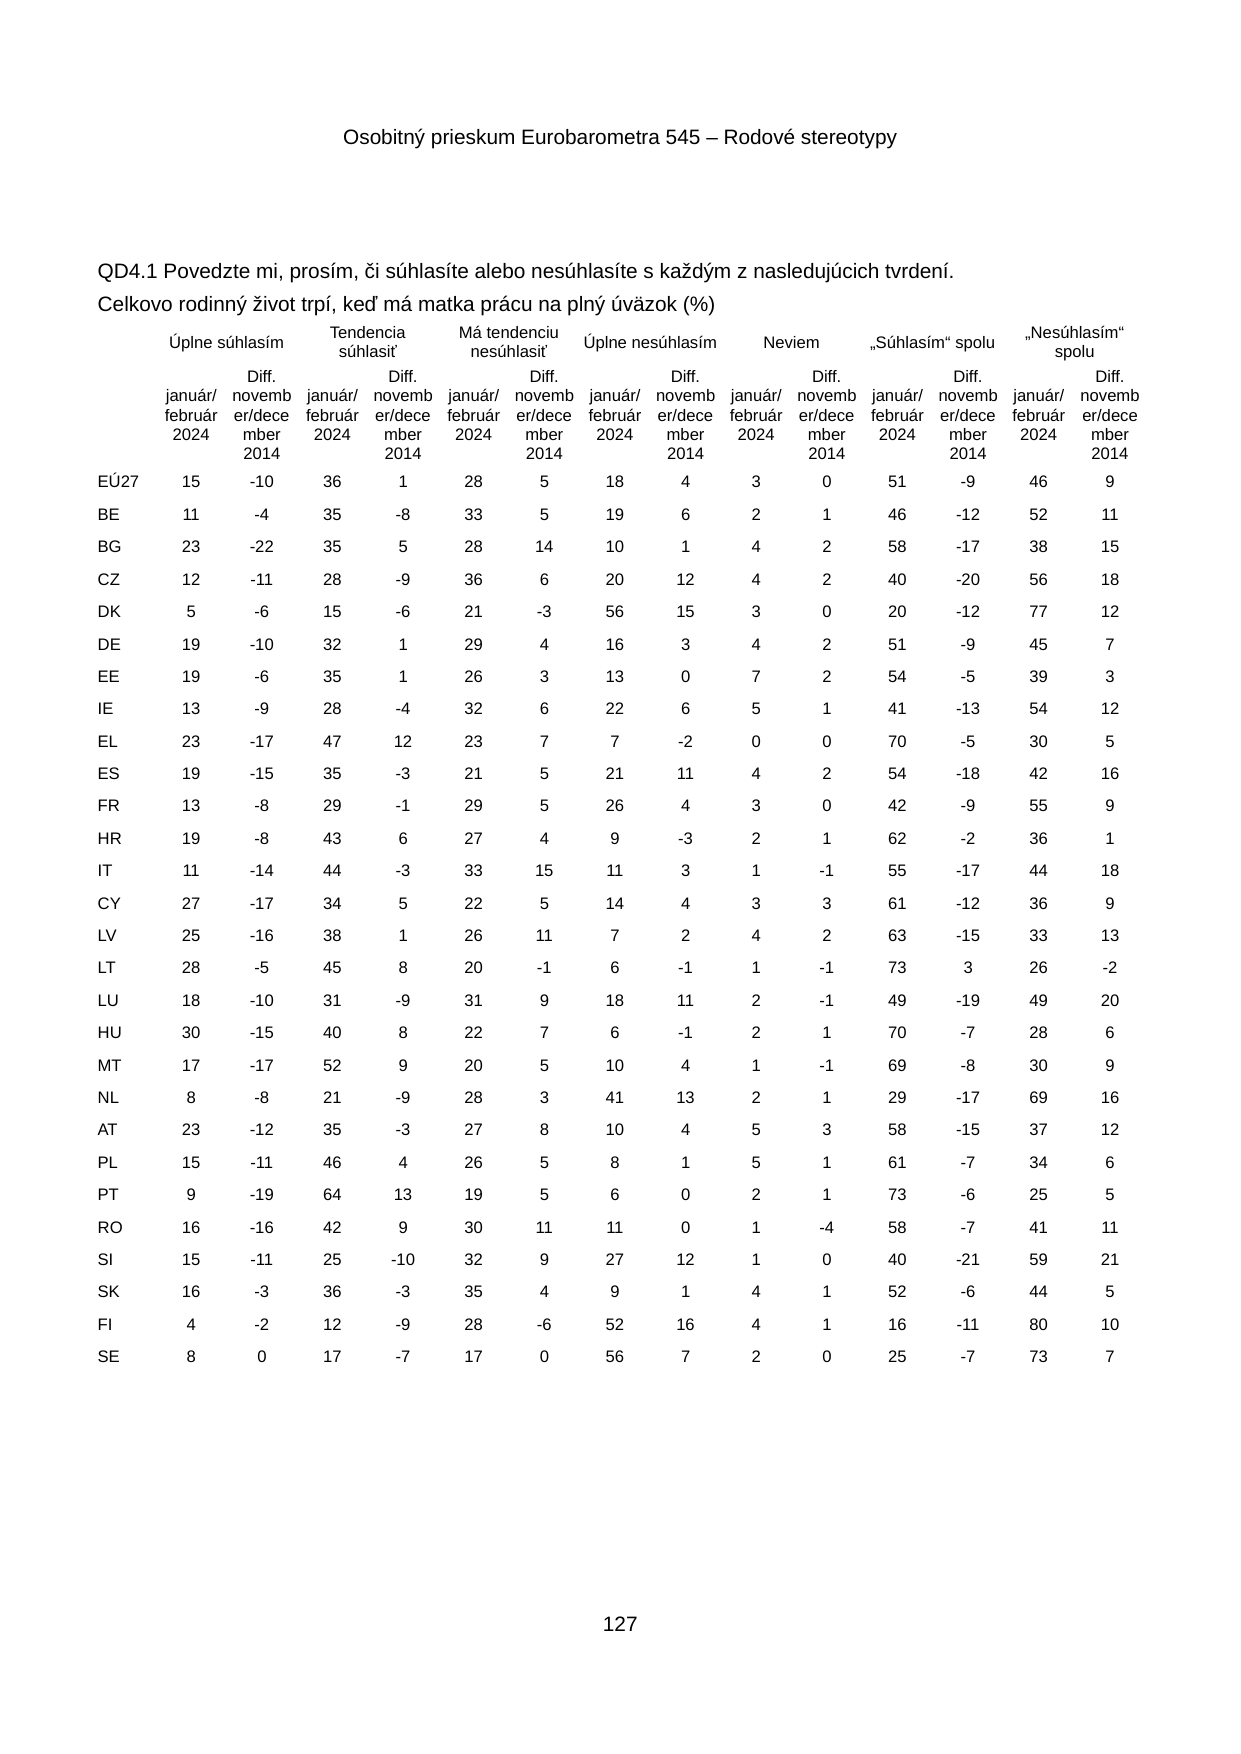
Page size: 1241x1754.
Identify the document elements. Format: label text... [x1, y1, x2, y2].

table_cell 41 [1003, 1211, 1074, 1243]
table_cell 26 [438, 919, 509, 952]
table_cell Diff. november/december 2014 [509, 364, 579, 466]
table_cell -15 [933, 1114, 1003, 1146]
table_cell 39 [1003, 660, 1074, 692]
table_cell 36 [1003, 887, 1074, 919]
table_cell 27 [438, 1114, 509, 1146]
table_cell 28 [438, 466, 509, 498]
table_cell 18 [1074, 563, 1146, 595]
table_cell 20 [579, 563, 650, 595]
table_cell 11 [650, 757, 721, 790]
table_cell 5 [721, 1146, 791, 1178]
table_cell 26 [438, 1146, 509, 1178]
table_cell DE [95, 628, 156, 660]
table_cell 1 [791, 822, 862, 854]
table_cell 0 [509, 1340, 579, 1373]
table_cell -11 [933, 1308, 1003, 1340]
table_cell AT [95, 1114, 156, 1146]
table_cell 1 [368, 919, 438, 952]
table_cell 4 [721, 628, 791, 660]
table_cell 35 [297, 531, 367, 563]
table_cell 5 [509, 757, 579, 790]
table_cell [95, 320, 156, 364]
table_cell 1 [650, 531, 721, 563]
table_cell 16 [156, 1276, 226, 1308]
table_cell 5 [509, 790, 579, 822]
table_cell 7 [579, 919, 650, 952]
table_cell 3 [933, 952, 1003, 984]
table_cell 17 [297, 1340, 367, 1373]
table_cell 69 [862, 1049, 932, 1081]
table_cell 58 [862, 531, 932, 563]
table_cell MT [95, 1049, 156, 1081]
table_cell 45 [1003, 628, 1074, 660]
table_cell 27 [156, 887, 226, 919]
table_cell SE [95, 1340, 156, 1373]
table_cell 11 [1074, 498, 1146, 531]
table_cell 1 [721, 855, 791, 887]
table_cell 11 [1074, 1211, 1146, 1243]
table_cell 31 [438, 984, 509, 1016]
table_cell 6 [650, 693, 721, 725]
table_cell január/február 2024 [438, 364, 509, 466]
table_cell -2 [933, 822, 1003, 854]
table_cell HR [95, 822, 156, 854]
table_cell 28 [1003, 1016, 1074, 1049]
table_cell -8 [226, 1081, 297, 1114]
table_cell 21 [579, 757, 650, 790]
table_cell 16 [862, 1308, 932, 1340]
table_cell 37 [1003, 1114, 1074, 1146]
table_cell -12 [226, 1114, 297, 1146]
table_cell 9 [368, 1211, 438, 1243]
table_cell -17 [226, 887, 297, 919]
table_cell 4 [509, 628, 579, 660]
table_cell -22 [226, 531, 297, 563]
table_cell 56 [1003, 563, 1074, 595]
table_cell -5 [933, 725, 1003, 757]
table_cell -9 [368, 1308, 438, 1340]
table_cell 19 [156, 822, 226, 854]
table_cell -6 [933, 1276, 1003, 1308]
table_cell EÚ27 [95, 466, 156, 498]
table_cell 22 [438, 887, 509, 919]
table_cell LU [95, 984, 156, 1016]
table_cell 20 [438, 952, 509, 984]
table_cell -6 [509, 1308, 579, 1340]
table_cell 26 [1003, 952, 1074, 984]
table_cell 14 [579, 887, 650, 919]
table_cell 35 [297, 660, 367, 692]
table_cell 9 [1074, 1049, 1146, 1081]
table_cell 8 [156, 1081, 226, 1114]
table_cell 5 [721, 1114, 791, 1146]
table_cell -3 [226, 1276, 297, 1308]
table_cell 21 [438, 757, 509, 790]
table_cell 7 [509, 725, 579, 757]
table_cell BE [95, 498, 156, 531]
table_cell -8 [368, 498, 438, 531]
table_cell 15 [156, 1146, 226, 1178]
table_cell 2 [791, 563, 862, 595]
table_cell 3 [509, 1081, 579, 1114]
table_cell 4 [721, 1276, 791, 1308]
table_cell -3 [368, 1114, 438, 1146]
table_cell 44 [1003, 855, 1074, 887]
table_cell 5 [368, 531, 438, 563]
table_cell 73 [862, 952, 932, 984]
table_cell 13 [156, 790, 226, 822]
table_cell 11 [509, 1211, 579, 1243]
table_cell 4 [650, 790, 721, 822]
table_cell 2 [721, 1340, 791, 1373]
table_cell 0 [791, 595, 862, 628]
table_cell 70 [862, 725, 932, 757]
table_cell 9 [1074, 887, 1146, 919]
table_cell -9 [368, 563, 438, 595]
table_cell -15 [226, 1016, 297, 1049]
table_cell 0 [721, 725, 791, 757]
table_cell 3 [509, 660, 579, 692]
table_cell DK [95, 595, 156, 628]
table_cell 26 [438, 660, 509, 692]
table_cell 1 [721, 1243, 791, 1276]
table_cell 15 [1074, 531, 1146, 563]
table_cell -1 [791, 1049, 862, 1081]
table_cell 69 [1003, 1081, 1074, 1114]
table_cell 59 [1003, 1243, 1074, 1276]
table_cell 64 [297, 1179, 367, 1211]
table_cell 38 [1003, 531, 1074, 563]
table_cell 0 [791, 790, 862, 822]
table_cell 7 [579, 725, 650, 757]
table_cell 4 [721, 531, 791, 563]
table_cell -17 [226, 725, 297, 757]
table_cell Diff. november/december 2014 [1074, 364, 1146, 466]
table_cell -8 [226, 790, 297, 822]
table_cell 15 [297, 595, 367, 628]
table_cell -9 [933, 790, 1003, 822]
table_cell 29 [297, 790, 367, 822]
table_cell 0 [791, 1243, 862, 1276]
table_cell 3 [721, 595, 791, 628]
table_cell FI [95, 1308, 156, 1340]
table_cell 1 [791, 693, 862, 725]
table_cell -7 [368, 1340, 438, 1373]
table_cell 7 [650, 1340, 721, 1373]
table_cell 8 [579, 1146, 650, 1178]
table_cell 61 [862, 1146, 932, 1178]
table_cell 7 [721, 660, 791, 692]
table_cell 1 [791, 1016, 862, 1049]
table_cell -3 [650, 822, 721, 854]
table_cell 36 [297, 466, 367, 498]
table_cell NL [95, 1081, 156, 1114]
table_cell -10 [368, 1243, 438, 1276]
table_cell Diff. november/december 2014 [368, 364, 438, 466]
table_cell 4 [650, 1049, 721, 1081]
table_cell 9 [1074, 466, 1146, 498]
table_cell -4 [226, 498, 297, 531]
table_cell -1 [368, 790, 438, 822]
table_cell -3 [368, 855, 438, 887]
table_cell „Súhlasím“ spolu [862, 320, 1003, 364]
table_cell 1 [791, 1276, 862, 1308]
table_cell -17 [933, 855, 1003, 887]
table_cell 1 [791, 1179, 862, 1211]
table_cell 55 [1003, 790, 1074, 822]
table_cell -1 [509, 952, 579, 984]
table_cell -17 [933, 531, 1003, 563]
table_cell -6 [226, 660, 297, 692]
table_cell 27 [438, 822, 509, 854]
table_cell 13 [650, 1081, 721, 1114]
table_cell -16 [226, 1211, 297, 1243]
table_cell -6 [933, 1179, 1003, 1211]
table_cell 5 [1074, 1179, 1146, 1211]
table_cell 3 [650, 855, 721, 887]
table_cell 14 [509, 531, 579, 563]
table_cell IE [95, 693, 156, 725]
table_cell 30 [1003, 725, 1074, 757]
table_cell 20 [1074, 984, 1146, 1016]
table_cell 41 [579, 1081, 650, 1114]
table_cell 6 [579, 1016, 650, 1049]
table_cell 12 [650, 563, 721, 595]
table_cell 1 [791, 1308, 862, 1340]
table_cell Celkovo rodinný život trpí, keď má matka prácu na plný úväzok (%) [95, 288, 1146, 320]
table_cell BG [95, 531, 156, 563]
table_cell -15 [226, 757, 297, 790]
table_cell 0 [650, 660, 721, 692]
table_cell 1 [791, 1081, 862, 1114]
table_cell 9 [368, 1049, 438, 1081]
table_cell -12 [933, 498, 1003, 531]
table_cell 49 [1003, 984, 1074, 1016]
table_cell 42 [862, 790, 932, 822]
table_cell 5 [509, 498, 579, 531]
table_cell Tendencia súhlasiť [297, 320, 438, 364]
table_cell Má tendenciu nesúhlasiť [438, 320, 579, 364]
table_cell 35 [438, 1276, 509, 1308]
table_cell 23 [156, 531, 226, 563]
table_cell 33 [438, 855, 509, 887]
table_cell 12 [650, 1243, 721, 1276]
table_cell 2 [721, 498, 791, 531]
table_cell CY [95, 887, 156, 919]
table_cell január/február 2024 [579, 364, 650, 466]
table_cell ES [95, 757, 156, 790]
table_cell 5 [368, 887, 438, 919]
table_cell 46 [297, 1146, 367, 1178]
table_cell -9 [226, 693, 297, 725]
table_cell 1 [791, 498, 862, 531]
table_cell 35 [297, 498, 367, 531]
table_cell 22 [579, 693, 650, 725]
table_cell 9 [509, 984, 579, 1016]
table_cell 34 [297, 887, 367, 919]
table_cell 5 [509, 1049, 579, 1081]
table_cell RO [95, 1211, 156, 1243]
table_cell -5 [933, 660, 1003, 692]
table_cell 8 [368, 952, 438, 984]
table_cell 41 [862, 693, 932, 725]
table_cell 16 [156, 1211, 226, 1243]
table_cell 12 [1074, 1114, 1146, 1146]
table_cell 2 [721, 1016, 791, 1049]
table_cell 28 [156, 952, 226, 984]
table_cell -4 [368, 693, 438, 725]
table_cell 1 [650, 1276, 721, 1308]
table_cell 77 [1003, 595, 1074, 628]
table_cell IT [95, 855, 156, 887]
table_cell 7 [1074, 628, 1146, 660]
table_cell -21 [933, 1243, 1003, 1276]
table_cell LV [95, 919, 156, 952]
table_cell 2 [721, 822, 791, 854]
table_cell 1 [1074, 822, 1146, 854]
table_cell 19 [438, 1179, 509, 1211]
table_cell 25 [156, 919, 226, 952]
table_cell 29 [862, 1081, 932, 1114]
table_cell 58 [862, 1211, 932, 1243]
table_cell 5 [1074, 1276, 1146, 1308]
table_cell -19 [226, 1179, 297, 1211]
table_cell 6 [650, 498, 721, 531]
table_cell SK [95, 1276, 156, 1308]
table_cell 5 [509, 887, 579, 919]
table_cell 10 [1074, 1308, 1146, 1340]
table_cell -2 [1074, 952, 1146, 984]
table_cell 42 [1003, 757, 1074, 790]
table_cell 16 [1074, 1081, 1146, 1114]
table_cell -5 [226, 952, 297, 984]
table_cell 12 [297, 1308, 367, 1340]
table_cell 58 [862, 1114, 932, 1146]
table_cell Diff. november/december 2014 [791, 364, 862, 466]
table_cell 54 [1003, 693, 1074, 725]
table_cell 4 [721, 919, 791, 952]
table_cell 44 [297, 855, 367, 887]
table_cell 35 [297, 757, 367, 790]
table_header QD4.1 Povedzte mi, prosím, či súhlasíte alebo nesúhlasíte s každým z nasledujúcich tvrdení. [95, 255, 1146, 287]
table_cell -1 [650, 1016, 721, 1049]
table_cell 70 [862, 1016, 932, 1049]
table_cell LT [95, 952, 156, 984]
table_cell 63 [862, 919, 932, 952]
table_cell 0 [226, 1340, 297, 1373]
table_cell 4 [650, 1114, 721, 1146]
table_cell 4 [650, 466, 721, 498]
table_cell 3 [1074, 660, 1146, 692]
table_cell 2 [791, 757, 862, 790]
table_cell -2 [226, 1308, 297, 1340]
table_cell 3 [791, 1114, 862, 1146]
table_cell 6 [1074, 1016, 1146, 1049]
table_cell 25 [1003, 1179, 1074, 1211]
table_cell SI [95, 1243, 156, 1276]
table_cell Úplne nesúhlasím [579, 320, 721, 364]
table_cell 13 [368, 1179, 438, 1211]
table_cell 43 [297, 822, 367, 854]
table_cell 2 [791, 919, 862, 952]
table_cell 23 [156, 725, 226, 757]
table_cell 36 [1003, 822, 1074, 854]
table_cell -6 [368, 595, 438, 628]
table_cell 18 [156, 984, 226, 1016]
table_cell 34 [1003, 1146, 1074, 1178]
table_cell 1 [791, 1146, 862, 1178]
table_cell 4 [721, 563, 791, 595]
table_cell 11 [650, 984, 721, 1016]
table_cell 17 [156, 1049, 226, 1081]
table_cell 28 [438, 1308, 509, 1340]
table_cell -10 [226, 466, 297, 498]
table_cell 6 [509, 563, 579, 595]
table_cell 1 [368, 660, 438, 692]
table_cell 16 [579, 628, 650, 660]
table_cell 30 [1003, 1049, 1074, 1081]
table_cell 2 [721, 1081, 791, 1114]
table_cell 20 [862, 595, 932, 628]
table_cell 28 [438, 531, 509, 563]
table_cell -12 [933, 887, 1003, 919]
table_cell 46 [862, 498, 932, 531]
table_cell 30 [156, 1016, 226, 1049]
table_cell 12 [1074, 595, 1146, 628]
table_cell 4 [650, 887, 721, 919]
table_cell -8 [933, 1049, 1003, 1081]
table_cell -17 [226, 1049, 297, 1081]
table_cell 3 [721, 887, 791, 919]
table_cell -7 [933, 1016, 1003, 1049]
table_cell 11 [579, 1211, 650, 1243]
table_cell 1 [721, 1049, 791, 1081]
table_cell 1 [721, 952, 791, 984]
table_cell 9 [579, 822, 650, 854]
table_cell -12 [933, 595, 1003, 628]
table_cell január/február 2024 [156, 364, 226, 466]
table_cell EE [95, 660, 156, 692]
table_cell 35 [297, 1114, 367, 1146]
table_cell 23 [156, 1114, 226, 1146]
table_cell 7 [1074, 1340, 1146, 1373]
table_cell -18 [933, 757, 1003, 790]
table_cell január/február 2024 [721, 364, 791, 466]
table_cell 5 [1074, 725, 1146, 757]
table_cell 73 [862, 1179, 932, 1211]
table_cell 11 [579, 855, 650, 887]
table_cell 2 [791, 628, 862, 660]
table_cell 22 [438, 1016, 509, 1049]
table_cell 21 [438, 595, 509, 628]
table_cell 9 [156, 1179, 226, 1211]
table_cell Diff. november/december 2014 [933, 364, 1003, 466]
table_cell 1 [368, 466, 438, 498]
table_cell 11 [156, 855, 226, 887]
table_cell 6 [509, 693, 579, 725]
table_cell 12 [368, 725, 438, 757]
table_cell 44 [1003, 1276, 1074, 1308]
table_cell 0 [650, 1211, 721, 1243]
table_cell -10 [226, 628, 297, 660]
table_cell 13 [579, 660, 650, 692]
table_cell 38 [297, 919, 367, 952]
table_cell 12 [1074, 693, 1146, 725]
table_cell 6 [579, 952, 650, 984]
table_cell 1 [368, 628, 438, 660]
table_cell 9 [579, 1276, 650, 1308]
table_cell 7 [509, 1016, 579, 1049]
table_cell 28 [297, 693, 367, 725]
table_cell -7 [933, 1211, 1003, 1243]
table_cell 15 [156, 466, 226, 498]
table_cell 33 [1003, 919, 1074, 952]
table_cell 8 [509, 1114, 579, 1146]
table_cell 28 [297, 563, 367, 595]
table_cell 4 [156, 1308, 226, 1340]
table_cell 30 [438, 1211, 509, 1243]
table_cell 28 [438, 1081, 509, 1114]
table_cell EL [95, 725, 156, 757]
table_cell 17 [438, 1340, 509, 1373]
table_cell -3 [509, 595, 579, 628]
table_cell 52 [862, 1276, 932, 1308]
table_cell 29 [438, 628, 509, 660]
table_cell 6 [368, 822, 438, 854]
table_cell 2 [791, 660, 862, 692]
table_cell 40 [297, 1016, 367, 1049]
table_cell 33 [438, 498, 509, 531]
table_cell Úplne súhlasím [156, 320, 297, 364]
table_cell 51 [862, 628, 932, 660]
table_cell -19 [933, 984, 1003, 1016]
table_cell 11 [156, 498, 226, 531]
table_cell 5 [156, 595, 226, 628]
table_cell 0 [791, 1340, 862, 1373]
table_cell 31 [297, 984, 367, 1016]
table_cell 20 [438, 1049, 509, 1081]
table_cell -1 [791, 984, 862, 1016]
table_cell 10 [579, 1114, 650, 1146]
table_cell 5 [509, 1146, 579, 1178]
table_cell 1 [721, 1211, 791, 1243]
table_cell 36 [297, 1276, 367, 1308]
table_cell Diff. november/december 2014 [650, 364, 721, 466]
table_cell 54 [862, 757, 932, 790]
table_cell 27 [579, 1243, 650, 1276]
table_cell 9 [1074, 790, 1146, 822]
table_cell január/február 2024 [862, 364, 932, 466]
table_cell -6 [226, 595, 297, 628]
table_cell -3 [368, 757, 438, 790]
table_cell FR [95, 790, 156, 822]
table_cell 8 [156, 1340, 226, 1373]
table_cell 62 [862, 822, 932, 854]
table_cell 4 [721, 757, 791, 790]
table_cell Neviem [721, 320, 862, 364]
table_cell 4 [509, 1276, 579, 1308]
table_cell -9 [933, 628, 1003, 660]
table_cell -20 [933, 563, 1003, 595]
table_cell -14 [226, 855, 297, 887]
table_cell 19 [156, 757, 226, 790]
table_cell 47 [297, 725, 367, 757]
table_cell 12 [156, 563, 226, 595]
table_cell 46 [1003, 466, 1074, 498]
table_cell -1 [791, 952, 862, 984]
table_cell 23 [438, 725, 509, 757]
table_cell 32 [297, 628, 367, 660]
table_cell -17 [933, 1081, 1003, 1114]
table_cell 18 [579, 466, 650, 498]
table_cell 32 [438, 693, 509, 725]
table_cell 29 [438, 790, 509, 822]
table_cell -9 [368, 984, 438, 1016]
table_cell 32 [438, 1243, 509, 1276]
table_cell -9 [368, 1081, 438, 1114]
table_cell 54 [862, 660, 932, 692]
table_cell 19 [156, 628, 226, 660]
table_cell 45 [297, 952, 367, 984]
table_cell 2 [650, 919, 721, 952]
table_cell 4 [721, 1308, 791, 1340]
table_cell -11 [226, 1243, 297, 1276]
table_cell -1 [791, 855, 862, 887]
table_cell -8 [226, 822, 297, 854]
table_cell 56 [579, 1340, 650, 1373]
table_cell 11 [509, 919, 579, 952]
table_cell -11 [226, 1146, 297, 1178]
table_cell 2 [721, 984, 791, 1016]
table_cell -4 [791, 1211, 862, 1243]
table_cell -9 [933, 466, 1003, 498]
table_cell -7 [933, 1340, 1003, 1373]
table_cell 8 [368, 1016, 438, 1049]
table_cell 3 [721, 790, 791, 822]
table_cell 15 [156, 1243, 226, 1276]
table_cell 10 [579, 531, 650, 563]
table_cell 3 [721, 466, 791, 498]
table_cell 15 [650, 595, 721, 628]
table_cell január/február 2024 [1003, 364, 1074, 466]
table_cell 51 [862, 466, 932, 498]
table_cell -3 [368, 1276, 438, 1308]
table_cell -2 [650, 725, 721, 757]
table_cell 36 [438, 563, 509, 595]
table_cell 0 [791, 466, 862, 498]
table_cell HU [95, 1016, 156, 1049]
table_cell 4 [509, 822, 579, 854]
table_cell 5 [721, 693, 791, 725]
table_cell 21 [297, 1081, 367, 1114]
table_cell január/február 2024 [297, 364, 367, 466]
table_cell 0 [791, 725, 862, 757]
table_cell 25 [862, 1340, 932, 1373]
table_cell 40 [862, 563, 932, 595]
table_cell CZ [95, 563, 156, 595]
table_cell 13 [156, 693, 226, 725]
table_cell [95, 364, 156, 466]
table_cell -16 [226, 919, 297, 952]
table_cell 52 [579, 1308, 650, 1340]
table_cell -15 [933, 919, 1003, 952]
table_cell 52 [297, 1049, 367, 1081]
table_cell 40 [862, 1243, 932, 1276]
table_cell -13 [933, 693, 1003, 725]
table_cell 25 [297, 1243, 367, 1276]
table_cell 56 [579, 595, 650, 628]
table_cell 61 [862, 887, 932, 919]
table_cell 16 [1074, 757, 1146, 790]
table_cell 10 [579, 1049, 650, 1081]
table_cell -1 [650, 952, 721, 984]
table_cell 5 [509, 1179, 579, 1211]
table_cell PT [95, 1179, 156, 1211]
table_cell -7 [933, 1146, 1003, 1178]
table_cell 19 [156, 660, 226, 692]
table_cell 2 [721, 1179, 791, 1211]
table_cell 4 [368, 1146, 438, 1178]
table_cell 6 [1074, 1146, 1146, 1178]
table_cell 3 [791, 887, 862, 919]
table_cell 80 [1003, 1308, 1074, 1340]
table_cell PL [95, 1146, 156, 1178]
table_cell 49 [862, 984, 932, 1016]
table_cell 18 [579, 984, 650, 1016]
table_cell 0 [650, 1179, 721, 1211]
table_cell 3 [650, 628, 721, 660]
table_cell 26 [579, 790, 650, 822]
table_cell 18 [1074, 855, 1146, 887]
table_cell 1 [650, 1146, 721, 1178]
table_cell 13 [1074, 919, 1146, 952]
table_cell 2 [791, 531, 862, 563]
table_cell 55 [862, 855, 932, 887]
table_cell 15 [509, 855, 579, 887]
table_cell 6 [579, 1179, 650, 1211]
table_cell 52 [1003, 498, 1074, 531]
table_cell 21 [1074, 1243, 1146, 1276]
table_cell -11 [226, 563, 297, 595]
table_cell 19 [579, 498, 650, 531]
table_cell 42 [297, 1211, 367, 1243]
table_cell Diff. november/december 2014 [226, 364, 297, 466]
table_cell 16 [650, 1308, 721, 1340]
table_cell 73 [1003, 1340, 1074, 1373]
table_cell „Nesúhlasím“ spolu [1003, 320, 1146, 364]
table_cell -10 [226, 984, 297, 1016]
table_cell 5 [509, 466, 579, 498]
table_cell 9 [509, 1243, 579, 1276]
